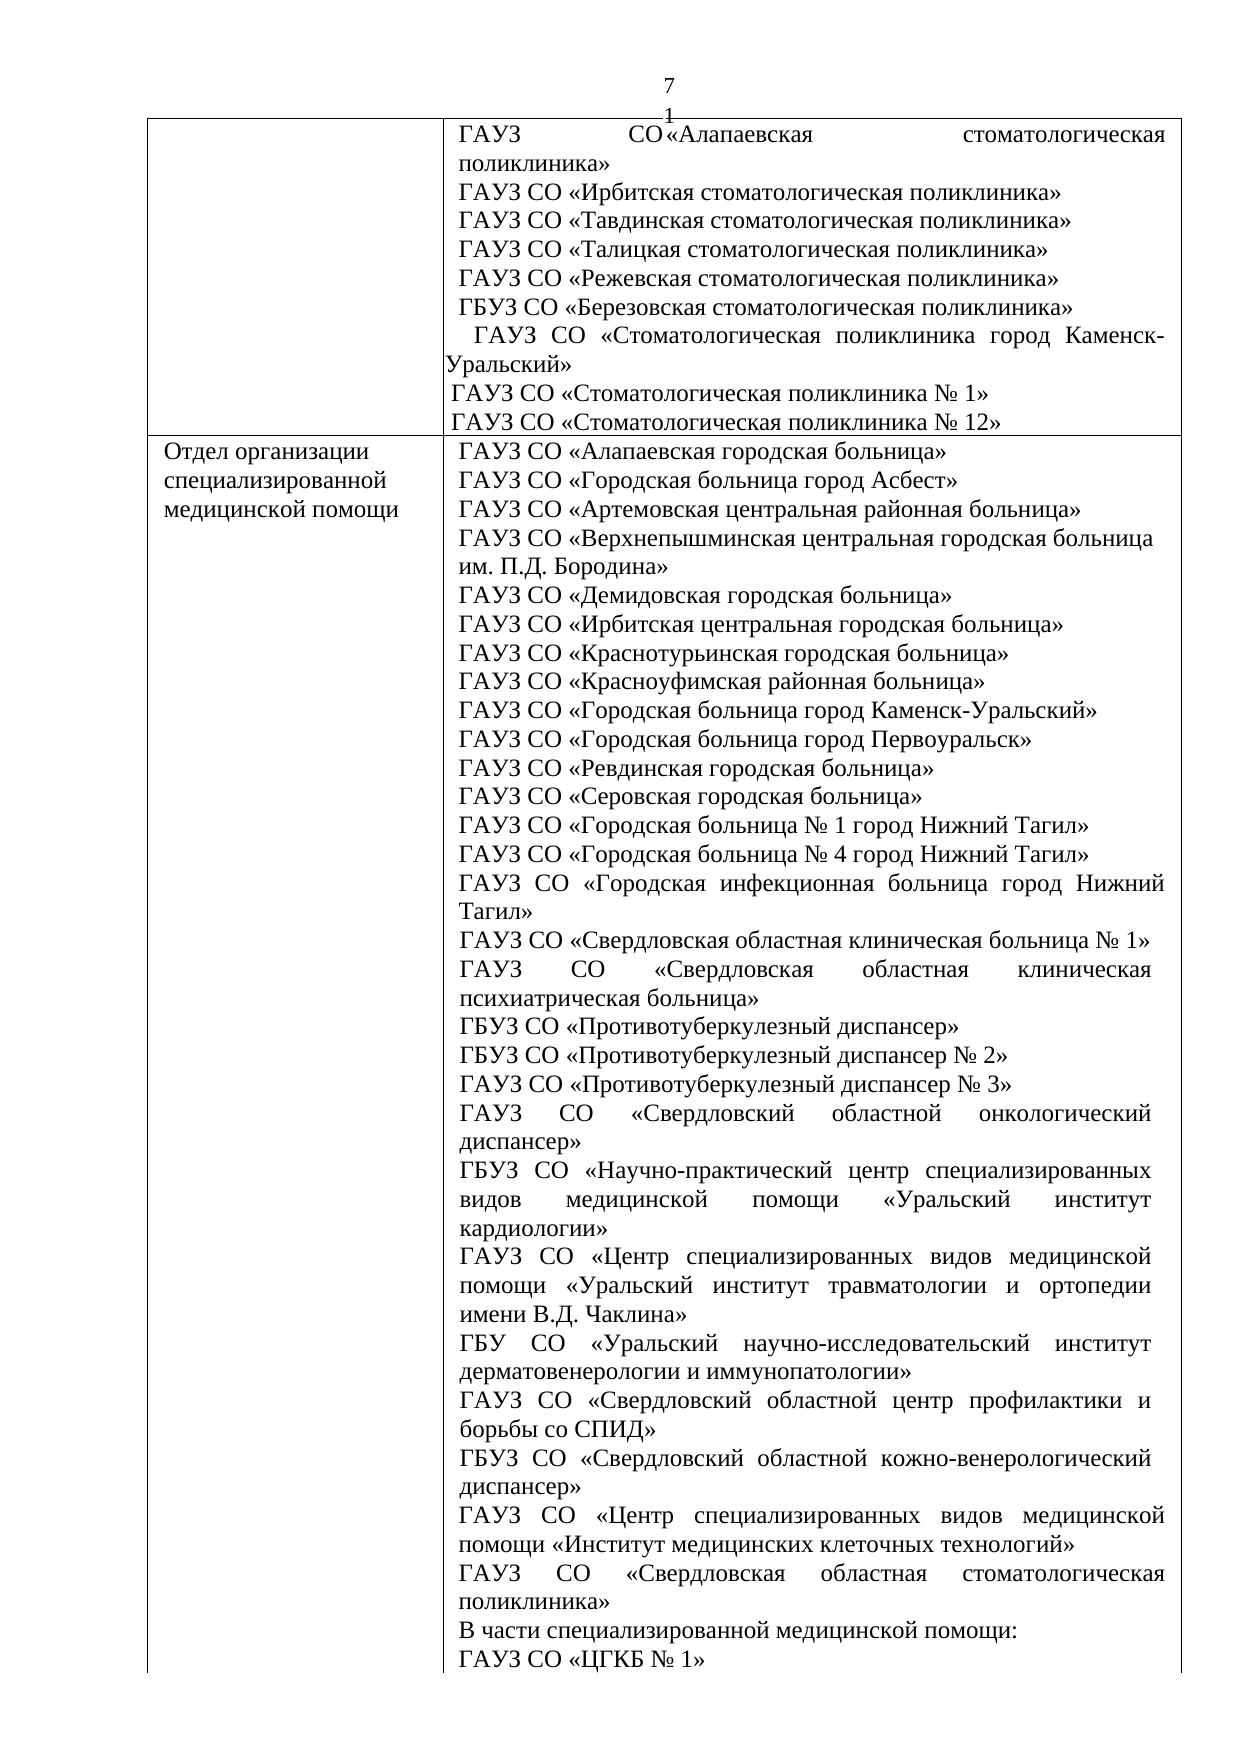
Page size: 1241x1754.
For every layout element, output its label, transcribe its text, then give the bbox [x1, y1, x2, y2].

table_cell ГАУЗ СО «Алапаевская городская больница» ГАУЗ СО «Городская больница город Асбест» ГАУЗ СО «Артемовская центральная районная больница» ГАУЗ СО «Верхнепышминская центральная городская больница им. П.Д. Бородина» ГАУЗ СО «Демидовская городская больница» ГАУЗ СО «Ирбитская центральная городская больница» ГАУЗ СО «Краснотурьинская городская больница» ГАУЗ СО «Красноуфимская районная больница» ГАУЗ СО «Городская больница город Каменск-Уральский» ГАУЗ СО «Городская больница город Первоуральск» ГАУЗ СО «Ревдинская городская больница» ГАУЗ СО «Серовская городская больница» ГАУЗ СО «Городская больница № 1 город Нижний Тагил» ГАУЗ СО «Городская больница № 4 город Нижний Тагил» ГАУЗ СО «Городская инфекционная больница город Нижний Тагил» ГАУЗ СО «Свердловская областная клиническая больница № 1» ГАУЗ СО «Свердловская областная клиническая психиатрическая больница» ГБУЗ СО «Противотуберкулезный диспансер» ГБУЗ СО «Противотуберкулезный диспансер № 2» ГАУЗ СО «Противотуберкулезный диспансер № 3» ГАУЗ СО «Свердловский областной онкологический диспансер» ГБУЗ СО «Научно-практический центр специализированных видов медицинской помощи «Уральский институт кардиологии» ГАУЗ СО «Центр специализированных видов медицинской помощи «Уральский институт травматологии и ортопедии имени В.Д. Чаклина» ГБУ СО «Уральский научно-исследовательский институт дерматовенерологии и иммунопатологии» ГАУЗ СО «Свердловский областной центр профилактики и борьбы со СПИД» ГБУЗ СО «Свердловский областной кожно-венерологический диспансер» ГАУЗ СО «Центр специализированных видов медицинской помощи «Институт медицинских клеточных технологий» ГАУЗ СО «Свердловская областная стоматологическая поликлиника» В части специализированной медицинской помощи: ГАУЗ СО «ЦГКБ № 1» [444, 436, 1181, 1673]
table_cell [148, 119, 443, 435]
table_cell ГАУЗ СО «Алапаевская стоматологическая поликлиника» ГАУЗ СО «Ирбитская стоматологическая поликлиника» ГАУЗ СО «Тавдинская стоматологическая поликлиника» ГАУЗ СО «Талицкая стоматологическая поликлиника» ГАУЗ СО «Режевская стоматологическая поликлиника» ГБУЗ СО «Березовская стоматологическая поликлиника» ГАУЗ СО «Стоматологическая поликлиника город Каменск-Уральский» ГАУЗ СО «Стоматологическая поликлиника № 1» ГАУЗ СО «Стоматологическая поликлиника № 12» [444, 119, 1181, 435]
table_cell Отдел организации специализированной медицинской помощи [148, 436, 443, 1673]
